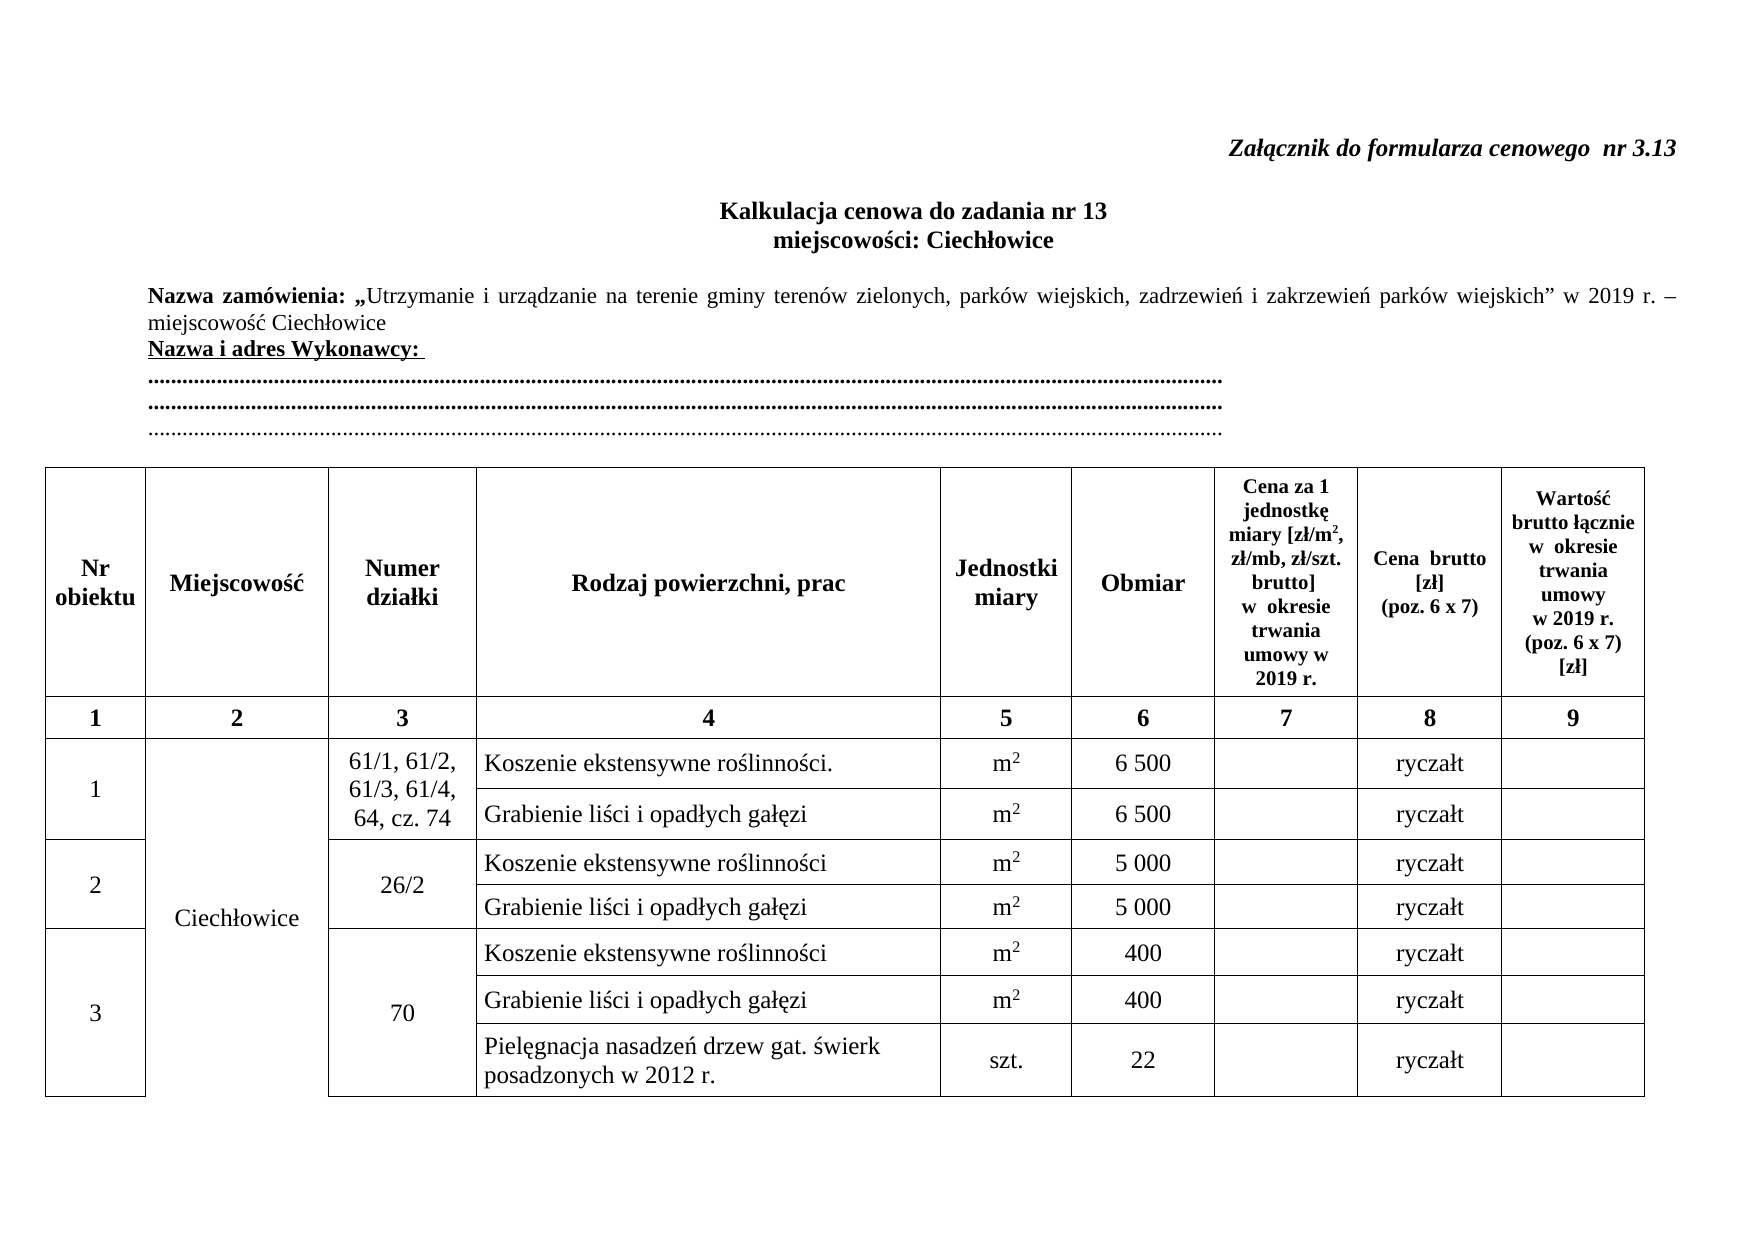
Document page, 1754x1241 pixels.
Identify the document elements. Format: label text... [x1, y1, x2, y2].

table_cell 9 [1502, 697, 1644, 737]
table_cell Pielęgnacja nasadzeń drzew gat. świerk posadzonych w 2012 r. [477, 1024, 940, 1096]
table_cell ryczałt [1358, 885, 1501, 928]
table_cell szt. [941, 1024, 1071, 1096]
table_cell 4 [477, 697, 940, 737]
table_cell 26/2 [329, 840, 476, 928]
table_cell 22 [1072, 1024, 1214, 1096]
table_cell 400 [1072, 929, 1214, 975]
table_cell [1502, 1024, 1644, 1096]
table_cell 6 500 [1072, 789, 1214, 839]
table_cell ryczałt [1358, 929, 1501, 975]
table_cell ryczałt [1358, 789, 1501, 839]
table_cell Koszenie ekstensywne roślinności [477, 929, 940, 975]
table_cell 61/1, 61/2, 61/3, 61/4, 64, cz. 74 [329, 739, 476, 839]
table_cell m2 [941, 789, 1071, 839]
table_cell 8 [1358, 697, 1501, 737]
text Nazwa zamówienia: „Utrzymanie i urządzanie na terenie gminy terenów zielonych, parków wiejskich, zadrzewień i zakrzewień parków wiejskich” w 2019 r. – miejscowość Ciechłowice [148, 283, 1679, 335]
table_cell 5 [941, 697, 1071, 737]
table_header Jednostki miary [941, 468, 1071, 696]
table_header Cena za 1 jednostkę miary [zł/m2, zł/mb, zł/szt. brutto] w okresie trwania umowy w 2019 r. [1215, 468, 1357, 696]
table_cell Koszenie ekstensywne roślinności [477, 840, 940, 884]
text Kalkulacja cenowa do zadania nr 13 [148, 196, 1679, 225]
text ............................................................................................................................................................................................ [148, 414, 1679, 441]
text ............................................................................................................................................................................................ [148, 362, 1679, 388]
table_header Rodzaj powierzchni, prac [477, 468, 940, 696]
table_header Wartość brutto łącznie w okresie trwania umowy w 2019 r. (poz. 6 x 7) [zł] [1502, 468, 1644, 696]
table_cell ryczałt [1358, 739, 1501, 787]
text miejscowości: Ciechłowice [148, 225, 1679, 254]
table_cell [1502, 885, 1644, 928]
table_cell [1215, 1024, 1357, 1096]
table_cell [1502, 840, 1644, 884]
table_cell ryczałt [1358, 840, 1501, 884]
table_header Miejscowość [146, 468, 328, 696]
text ............................................................................................................................................................................................ [148, 388, 1679, 414]
table_cell 70 [329, 929, 476, 1096]
table_cell Grabienie liści i opadłych gałęzi [477, 976, 940, 1023]
table_cell ryczałt [1358, 1024, 1501, 1096]
table_cell [1215, 739, 1357, 787]
table_header Numer działki [329, 468, 476, 696]
table_cell m2 [941, 929, 1071, 975]
text Nazwa i adres Wykonawcy: [148, 335, 1679, 362]
table_cell 400 [1072, 976, 1214, 1023]
table_cell 3 [46, 929, 145, 1096]
table_cell [1502, 789, 1644, 839]
table_cell m2 [941, 840, 1071, 884]
table_cell 1 [46, 739, 145, 839]
text Załącznik do formularza cenowego nr 3.13 [148, 133, 1679, 162]
table_cell [1502, 976, 1644, 1023]
table_cell [1502, 929, 1644, 975]
table_cell 6 [1072, 697, 1214, 737]
table_cell [1502, 739, 1644, 787]
table_cell 3 [329, 697, 476, 737]
table_cell [1215, 929, 1357, 975]
table_cell [1215, 976, 1357, 1023]
table_header Obmiar [1072, 468, 1214, 696]
table_cell 5 000 [1072, 885, 1214, 928]
table_cell 2 [146, 697, 328, 737]
table_cell [1215, 840, 1357, 884]
table_cell m2 [941, 976, 1071, 1023]
table_cell Ciechłowice [146, 739, 328, 1096]
table_cell 2 [46, 840, 145, 928]
table_cell 7 [1215, 697, 1357, 737]
table_header Nr obiektu [46, 468, 145, 696]
table_cell [1215, 885, 1357, 928]
table_cell 6 500 [1072, 739, 1214, 787]
table_cell Koszenie ekstensywne roślinności. [477, 739, 940, 787]
table_cell m2 [941, 885, 1071, 928]
table_cell ryczałt [1358, 976, 1501, 1023]
table_cell Grabienie liści i opadłych gałęzi [477, 885, 940, 928]
table_header Cena brutto [zł] (poz. 6 x 7) [1358, 468, 1501, 696]
table_cell 5 000 [1072, 840, 1214, 884]
table_cell Grabienie liści i opadłych gałęzi [477, 789, 940, 839]
table_cell m2 [941, 739, 1071, 787]
table_cell [1215, 789, 1357, 839]
table_cell 1 [46, 697, 145, 737]
